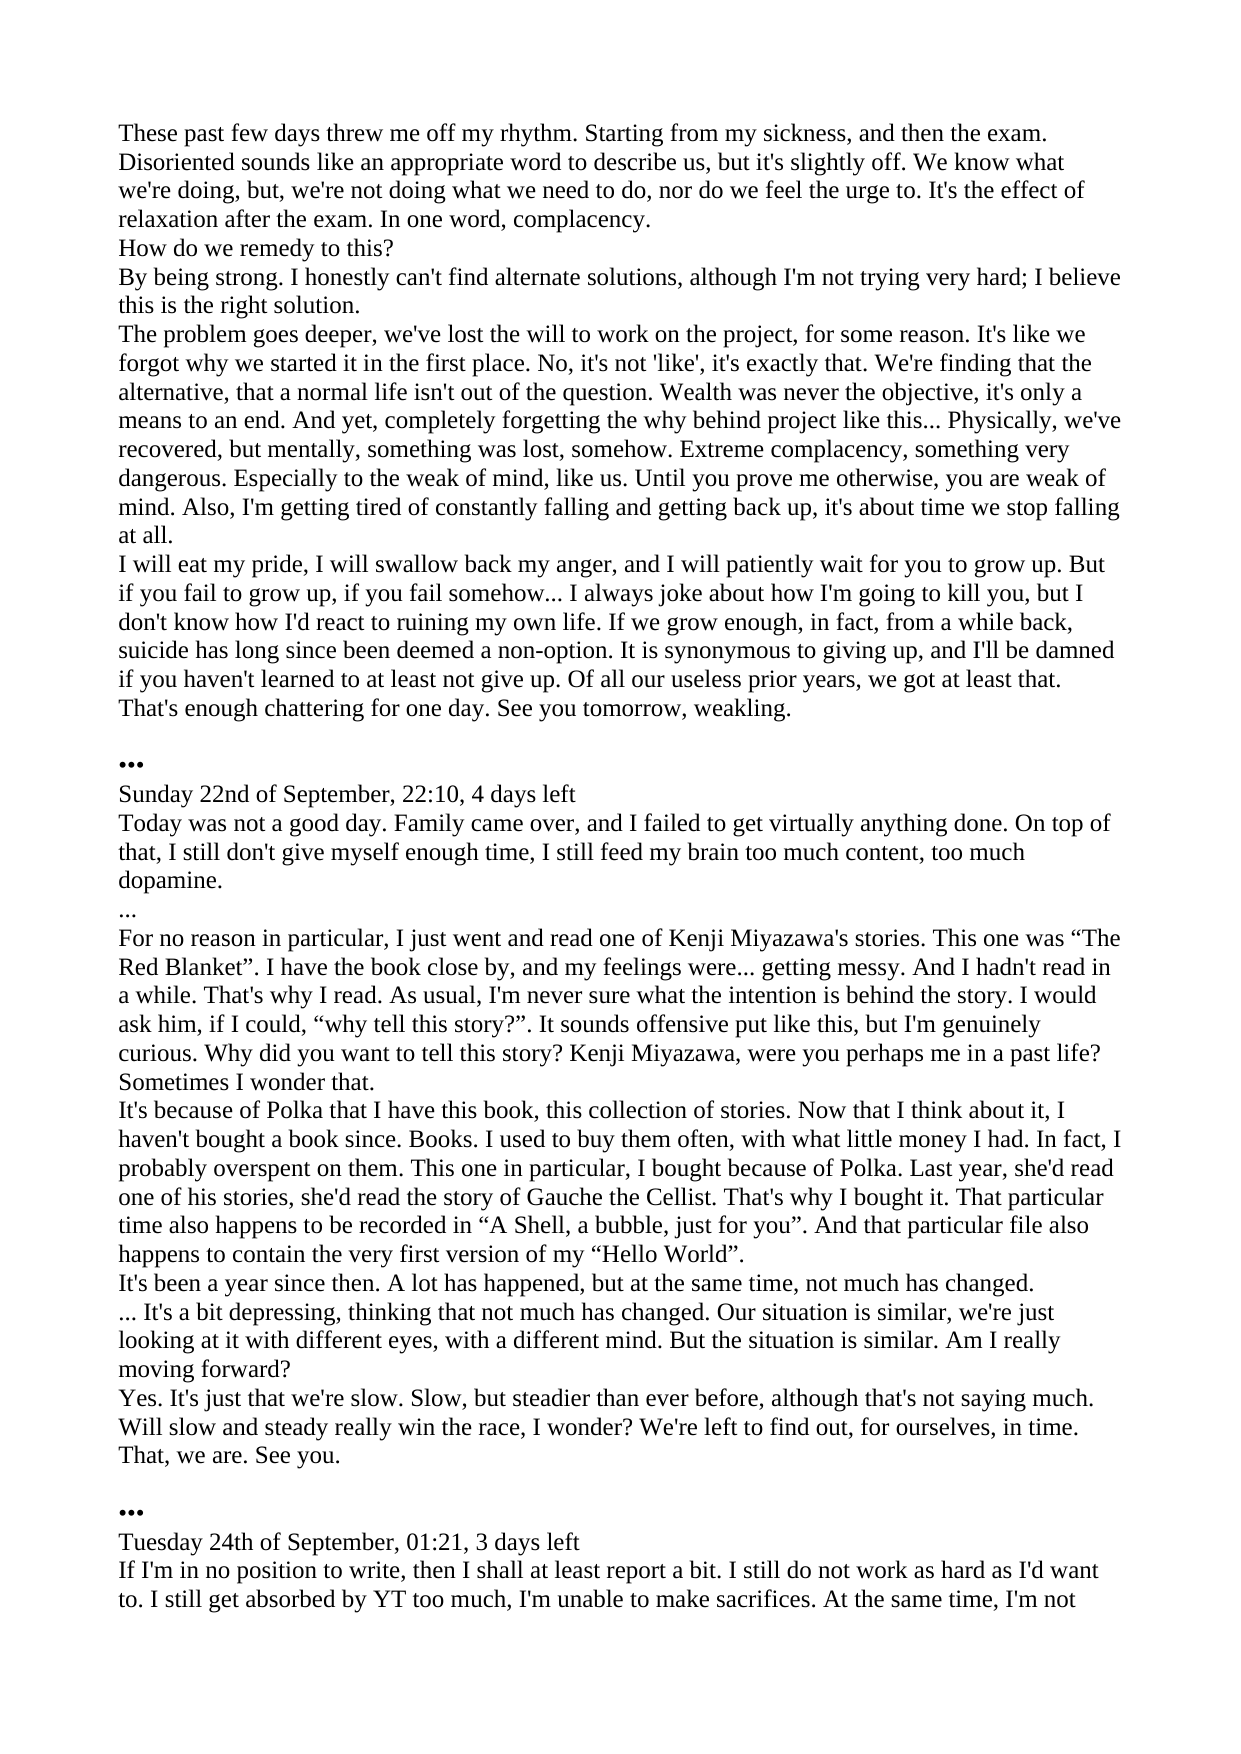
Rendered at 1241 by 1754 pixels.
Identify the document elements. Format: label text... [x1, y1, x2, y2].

text That's enough chattering for one day. See you tomorrow, weakling. [118, 693, 1122, 722]
text I will eat my pride, I will swallow back my anger, and I will patiently wait for you to grow up. But if you fail to grow up, if you fail somehow... I always joke about how I'm going to kill you, but I don't know how I'd react to ruining my own life. If we grow enough, in fact, from a while back, suicide has long since been deemed a non-option. It is synonymous to giving up, and I'll be damned if you haven't learned to at least not give up. Of all our useless prior years, we got at least that. [118, 549, 1122, 693]
text Today was not a good day. Family came over, and I failed to get virtually anything done. On top of that, I still don't give myself enough time, I still feed my brain too much content, too much dopamine. [118, 808, 1122, 894]
text By being strong. I honestly can't find alternate solutions, although I'm not trying very hard; I believe this is the right solution. [118, 262, 1122, 319]
text ... [118, 894, 1122, 923]
text These past few days threw me off my rhythm. Starting from my sickness, and then the exam. Disoriented sounds like an appropriate word to describe us, but it's slightly off. We know what we're doing, but, we're not doing what we need to do, nor do we feel the urge to. It's the effect of relaxation after the exam. In one word, complacency. [118, 118, 1122, 233]
text ••• [118, 751, 1122, 779]
text The problem goes deeper, we've lost the will to work on the project, for some reason. It's like we forgot why we started it in the first place. No, it's not 'like', it's exactly that. We're finding that the alternative, that a normal life isn't out of the question. Wealth was never the objective, it's only a means to an end. And yet, completely forgetting the why behind project like this... Physically, we've recovered, but mentally, something was lost, somehow. Extreme complacency, something very dangerous. Especially to the weak of mind, like us. Until you prove me otherwise, you are weak of mind. Also, I'm getting tired of constantly falling and getting back up, it's about time we stop falling at all. [118, 319, 1122, 549]
text If I'm in no position to write, then I shall at least report a bit. I still do not work as hard as I'd want to. I still get absorbed by YT too much, I'm unable to make sacrifices. At the same time, I'm not [118, 1556, 1122, 1613]
text ... It's a bit depressing, thinking that not much has changed. Our situation is similar, we're just looking at it with different eyes, with a different mind. But the situation is similar. Am I really moving forward? [118, 1297, 1122, 1383]
text It's been a year since then. A lot has happened, but at the same time, not much has changed. [118, 1268, 1122, 1297]
text Yes. It's just that we're slow. Slow, but steadier than ever before, although that's not saying much. [118, 1383, 1122, 1412]
text That, we are. See you. [118, 1441, 1122, 1469]
text Will slow and steady really win the race, I wonder? We're left to find out, for ourselves, in time. [118, 1412, 1122, 1441]
text Tuesday 24th of September, 01:21, 3 days left [118, 1527, 1122, 1556]
text How do we remedy to this? [118, 233, 1122, 262]
text For no reason in particular, I just went and read one of Kenji Miyazawa's stories. This one was “The Red Blanket”. I have the book close by, and my feelings were... getting messy. And I hadn't read in a while. That's why I read. As usual, I'm never sure what the intention is behind the story. I would ask him, if I could, “why tell this story?”. It sounds offensive put like this, but I'm genuinely curious. Why did you want to tell this story? Kenji Miyazawa, were you perhaps me in a past life? Sometimes I wonder that. [118, 923, 1122, 1096]
text ••• [118, 1498, 1122, 1527]
text Sunday 22nd of September, 22:10, 4 days left [118, 779, 1122, 808]
text It's because of Polka that I have this book, this collection of stories. Now that I think about it, I haven't bought a book since. Books. I used to buy them often, with what little money I had. In fact, I probably overspent on them. This one in particular, I bought because of Polka. Last year, she'd read one of his stories, she'd read the story of Gauche the Cellist. That's why I bought it. That particular time also happens to be recorded in “A Shell, a bubble, just for you”. And that particular file also happens to contain the very first version of my “Hello World”. [118, 1096, 1122, 1268]
